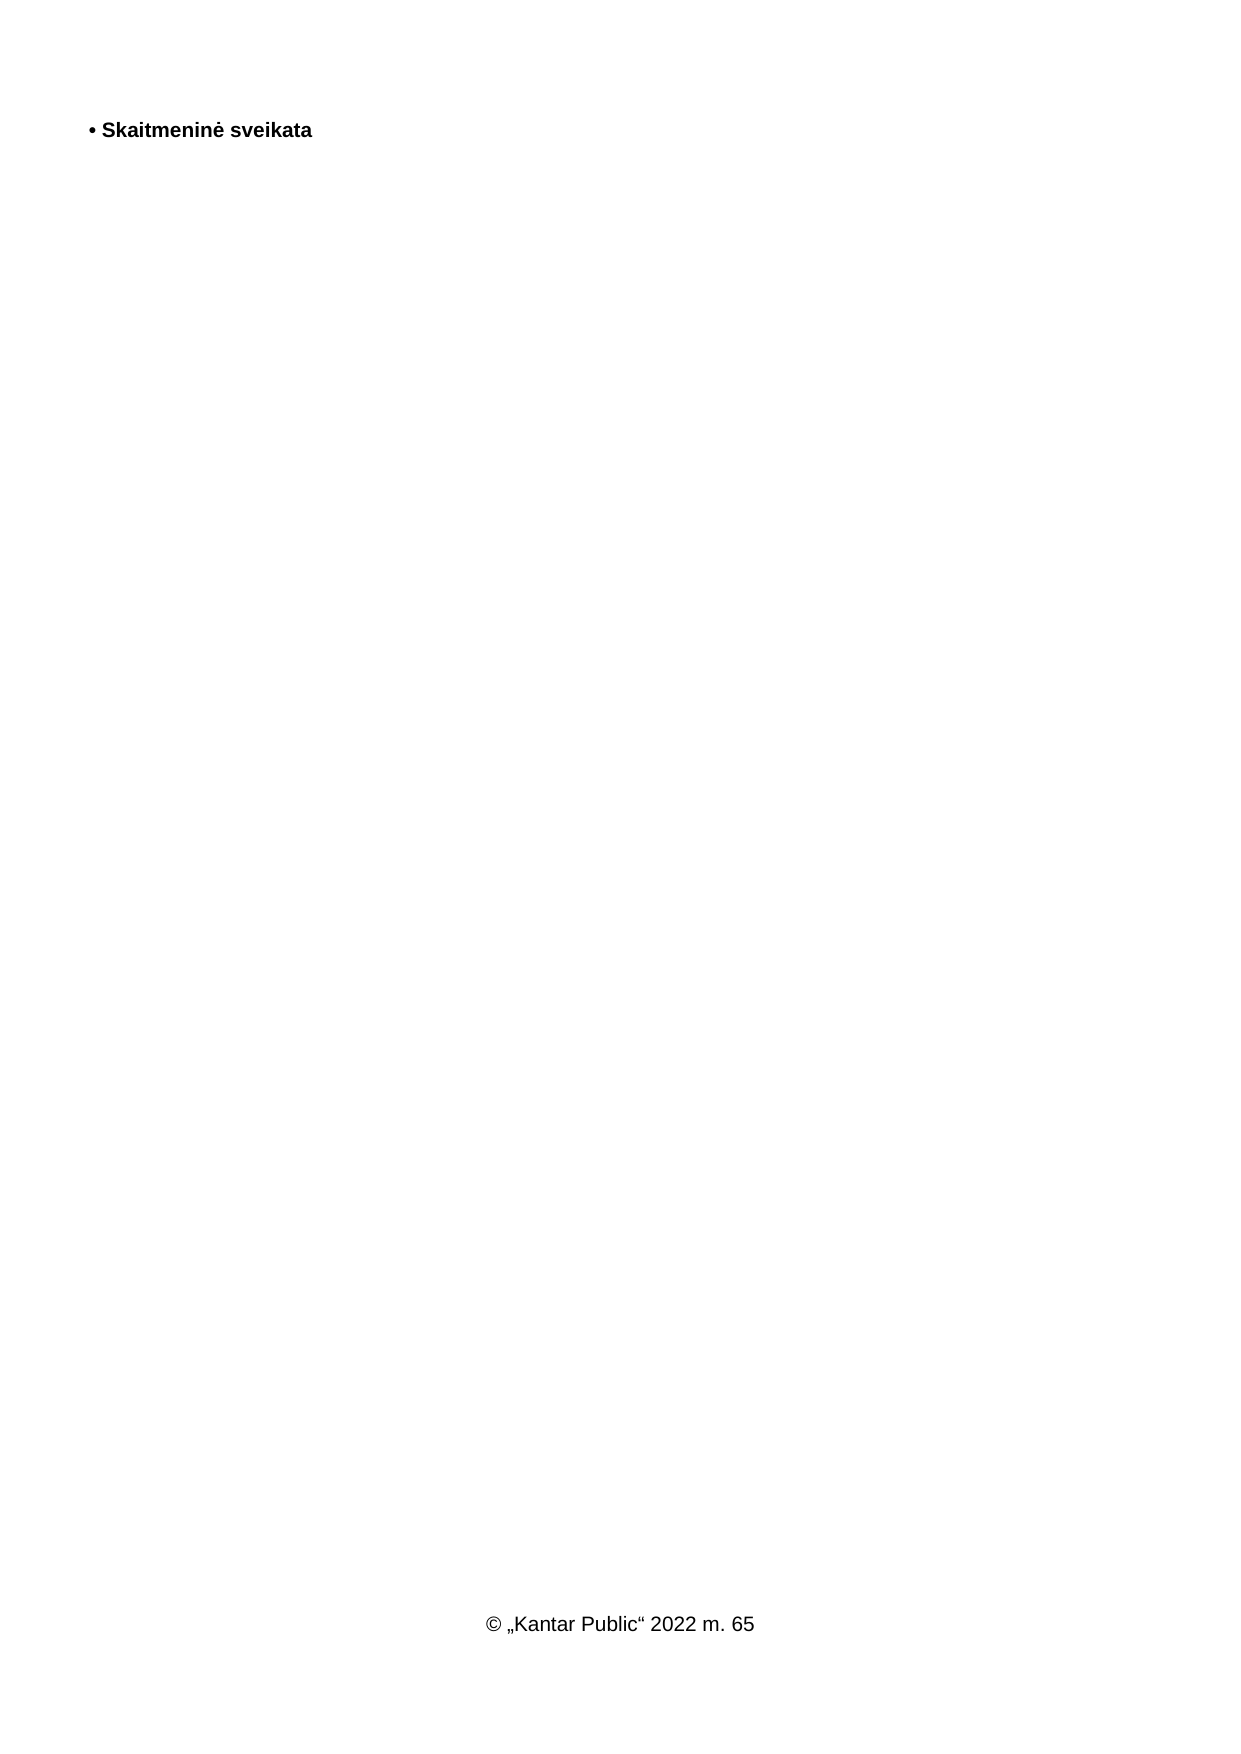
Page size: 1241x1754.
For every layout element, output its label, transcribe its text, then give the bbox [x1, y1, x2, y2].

text • Skaitmeninė sveikata [88, 118, 605, 142]
